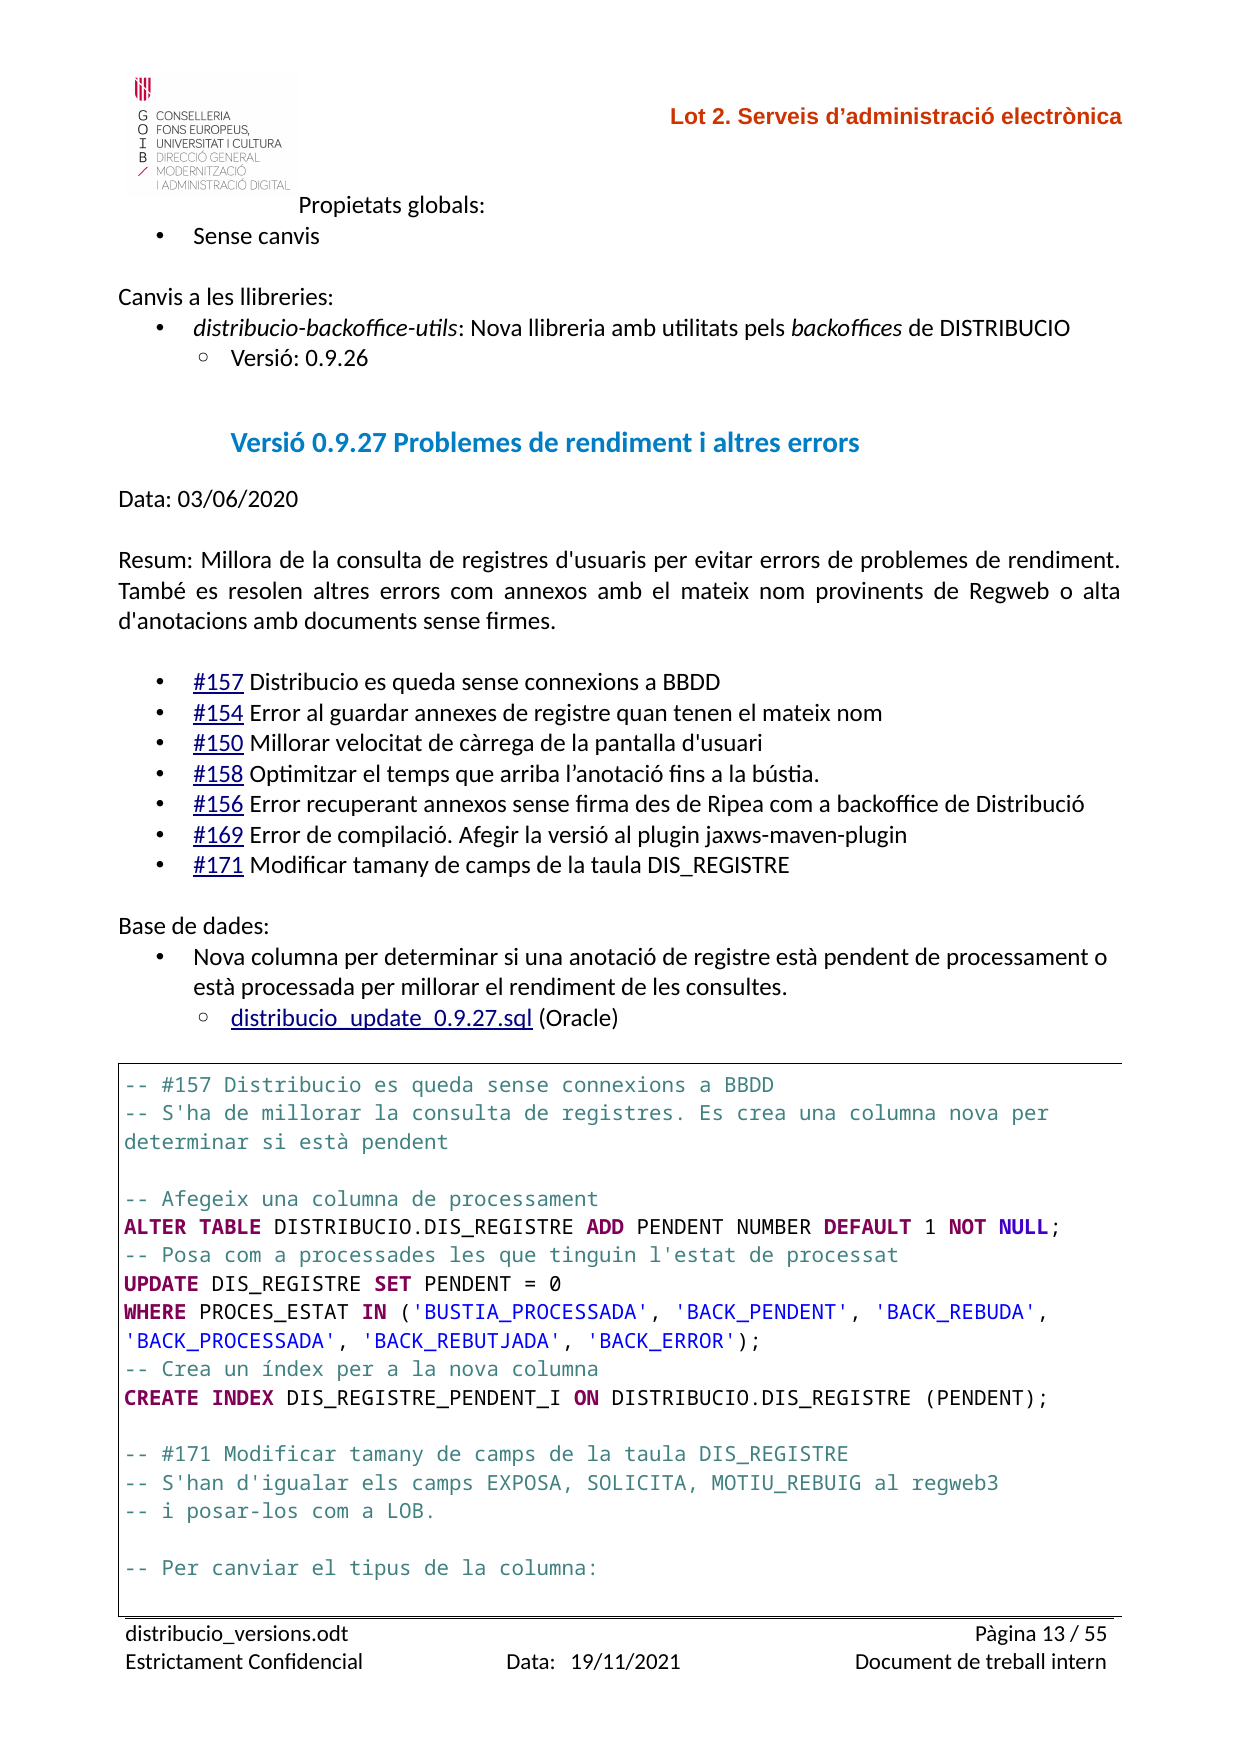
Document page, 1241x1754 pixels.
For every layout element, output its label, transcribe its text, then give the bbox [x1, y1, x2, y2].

list Nova columna per determinar si una anotació de registre està pendent de processament o està processada per millorar el rendiment de les consultes. [156, 941, 1122, 1002]
list #169 Error de compilació. Afegir la versió al plugin jaxws-maven-plugin [156, 819, 1122, 849]
text Data: 03/06/2020 [118, 483, 1122, 514]
list distribucio-backoffice-utils: Nova llibreria amb utilitats pels backoffices de DISTRIBUCIO [156, 312, 1122, 342]
table_header -- #157 Distribucio es queda sense connexions a BBDD -- S'ha de millorar la consulta de registres. Es crea una columna nova per determinar si està pendent -- Afegeix una columna de processament ALTER TABLE DISTRIBUCIO.DIS_REGISTRE ADD PENDENT NUMBER DEFAULT 1 NOT NULL; -- Posa com a processades les que tinguin l'estat de processat UPDATE DIS_REGISTRE SET PENDENT = 0 WHERE PROCES_ESTAT IN ('BUSTIA_PROCESSADA', 'BACK_PENDENT', 'BACK_REBUDA', 'BACK_PROCESSADA', 'BACK_REBUTJADA', 'BACK_ERROR'); -- Crea un índex per a la nova columna CREATE INDEX DIS_REGISTRE_PENDENT_I ON DISTRIBUCIO.DIS_REGISTRE (PENDENT); -- #171 Modificar tamany de camps de la taula DIS_REGISTRE -- S'han d'igualar els camps EXPOSA, SOLICITA, MOTIU_REBUIG al regweb3 -- i posar-los com a LOB. -- Per canviar el tipus de la columna: [119, 1064, 1122, 1616]
list #171 Modificar tamany de camps de la taula DIS_REGISTRE [156, 849, 1122, 880]
list #156 Error recuperant annexos sense firma des de Ripea com a backoffice de Distribució [156, 788, 1122, 819]
picture [126, 70, 299, 197]
list Sense canvis [156, 220, 1122, 251]
text Canvis a les llibreries: [118, 281, 1122, 312]
list #154 Error al guardar annexes de registre quan tenen el mateix nom [156, 697, 1122, 727]
subtitle Versió 0.9.27 Problemes de rendiment i altres errors [153, 424, 1122, 459]
text Propietats globals: [118, 190, 1122, 220]
text Resum: Millora de la consulta de registres d'usuaris per evitar errors de problemes de rendiment. També es resolen altres errors com annexos amb el mateix nom provinents de Regweb o alta d'anotacions amb documents sense firmes. [118, 544, 1122, 636]
list Versió: 0.9.26 [193, 342, 1122, 373]
list distribucio_update_0.9.27.sql (Oracle) [193, 1002, 1122, 1033]
list #157 Distribucio es queda sense connexions a BBDD [156, 666, 1122, 697]
list #150 Millorar velocitat de càrrega de la pantalla d'usuari [156, 727, 1122, 758]
list #158 Optimitzar el temps que arriba l’anotació fins a la bústia. [156, 758, 1122, 788]
text Base de dades: [118, 911, 1122, 941]
